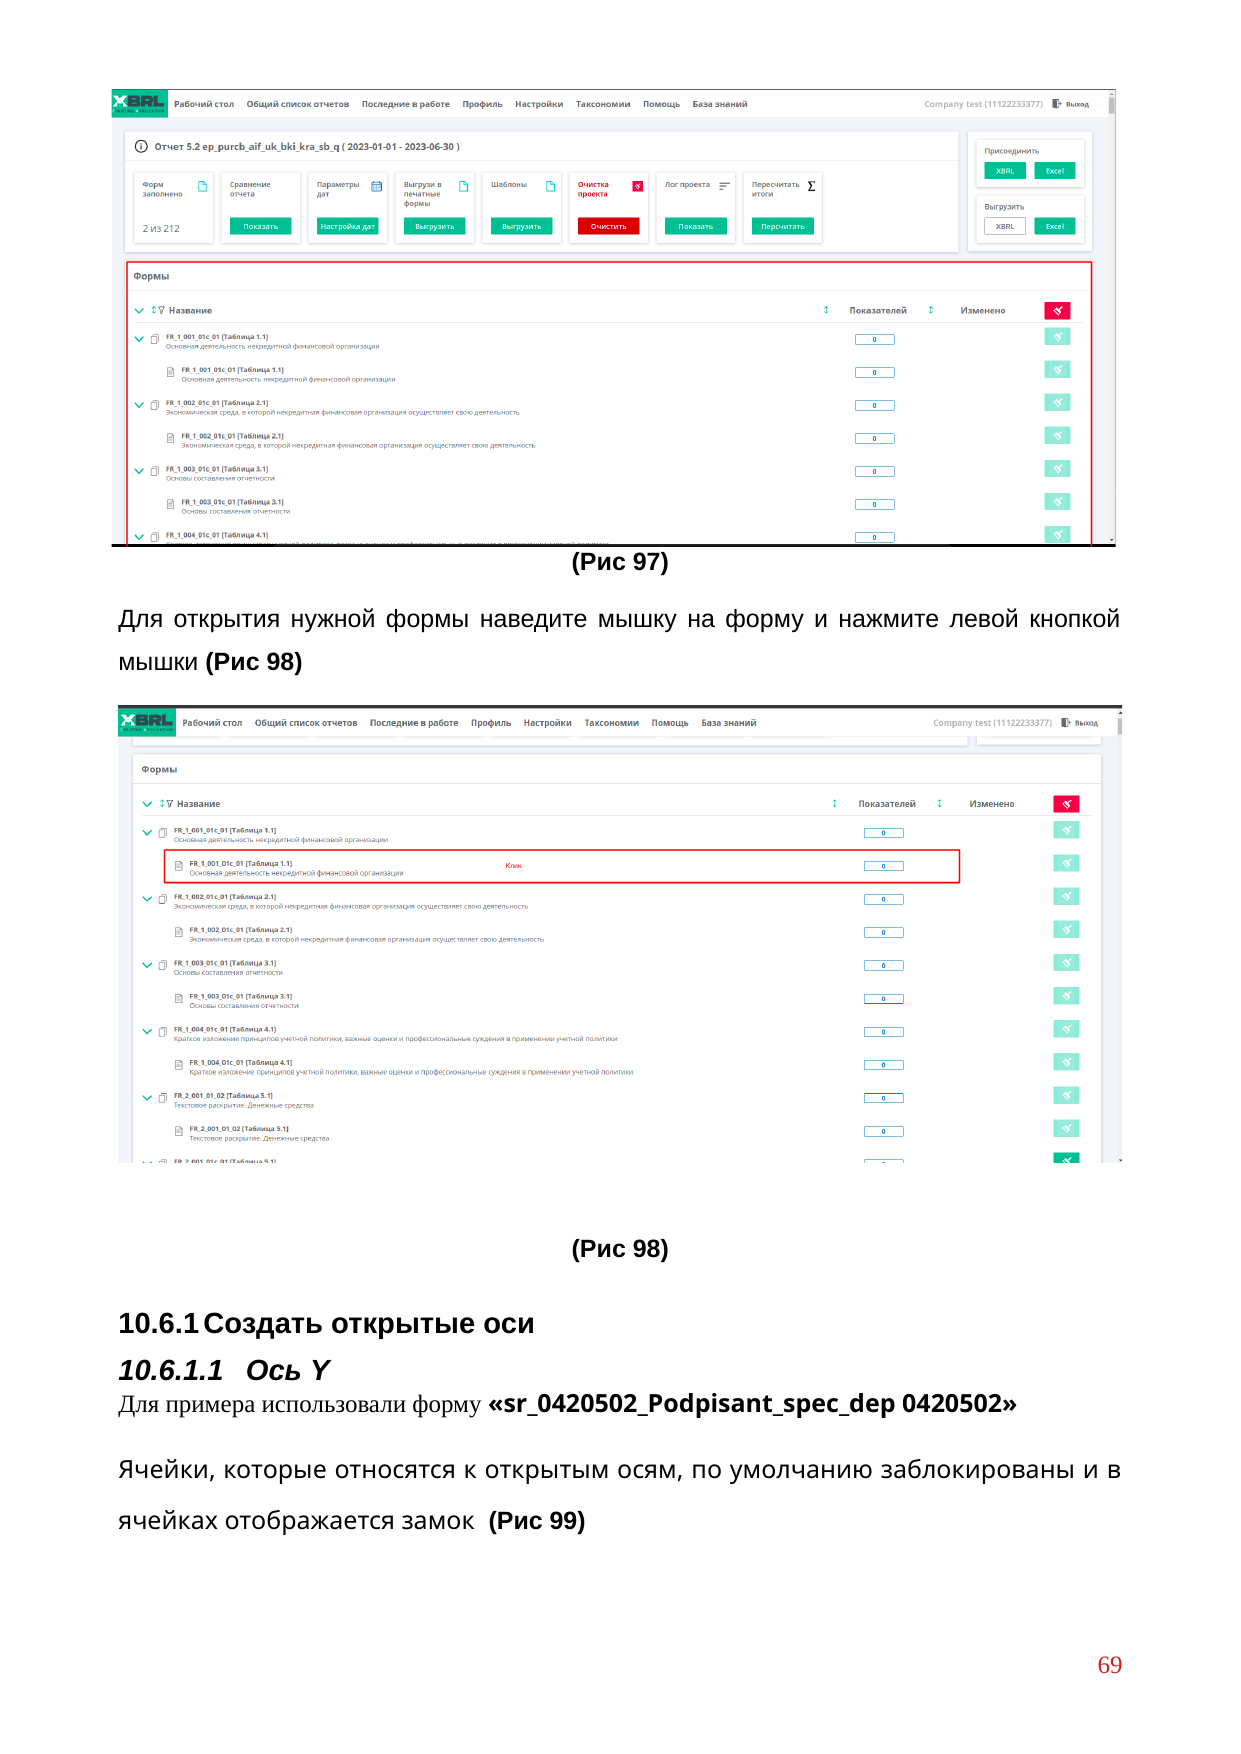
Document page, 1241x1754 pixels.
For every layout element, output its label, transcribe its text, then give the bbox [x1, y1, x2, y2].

text (Рис 98) [118, 1234, 1122, 1263]
text (Рис 97) [118, 118, 1122, 575]
text Для примера использовали форму «sr_0420502_Podpisant_spec_dep 0420502» [118, 1386, 1122, 1420]
text Для открытия нужной формы наведите мышку на форму и нажмите левой кнопкой мышки (Рис 98) [118, 604, 1122, 676]
subtitle Ось Y [118, 1353, 1122, 1386]
subtitle Создать открытые оси [118, 1307, 1122, 1340]
text Ячейки, которые относятся к открытым осям, по умолчанию заблокированы и в ячейках отображается замок (Рис 99) [118, 1452, 1122, 1537]
